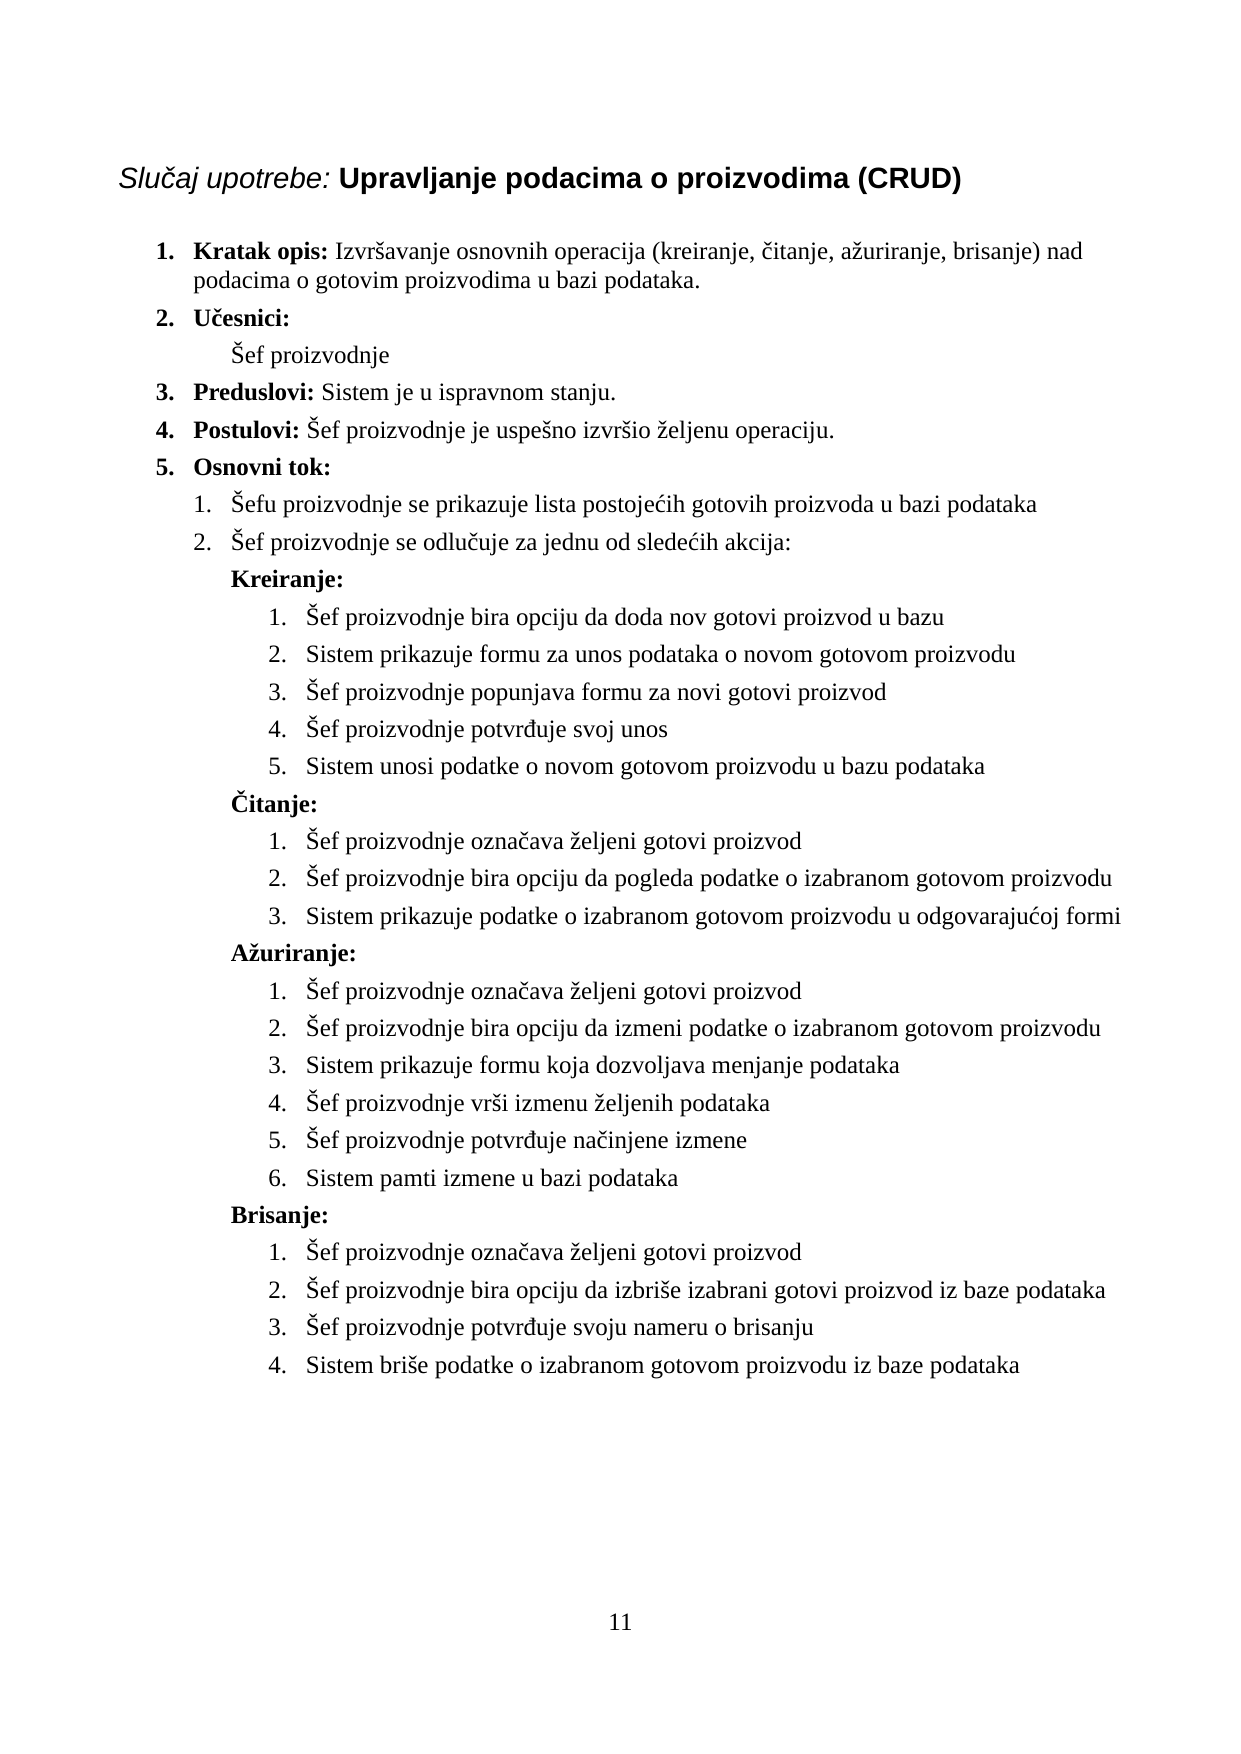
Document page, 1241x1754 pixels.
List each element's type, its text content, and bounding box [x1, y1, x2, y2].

list Šefu proizvodnje se prikazuje lista postojećih gotovih proizvoda u bazi podataka [193, 489, 1122, 518]
list Šef proizvodnje potvrđuje svoj unos [268, 714, 1122, 743]
list Šef proizvodnje potvrđuje načinjene izmene [268, 1125, 1122, 1154]
list Brisanje: [231, 1200, 1122, 1229]
list Šef proizvodnje označava željeni gotovi proizvod [268, 826, 1122, 855]
list Šef proizvodnje [231, 340, 1122, 369]
list Postulovi: Šef proizvodnje je uspešno izvršio željenu operaciju. [156, 415, 1122, 443]
list Šef proizvodnje bira opciju da izmeni podatke o izabranom gotovom proizvodu [268, 1013, 1122, 1042]
list Preduslovi: Sistem je u ispravnom stanju. [156, 377, 1122, 406]
list Šef proizvodnje bira opciju da pogleda podatke o izabranom gotovom proizvodu [268, 863, 1122, 892]
subtitle Slučaj upotrebe: Upravljanje podacima o proizvodima (CRUD) [118, 161, 1122, 195]
list Šef proizvodnje bira opciju da izbriše izabrani gotovi proizvod iz baze podataka [268, 1275, 1122, 1304]
list Šef proizvodnje vrši izmenu željenih podataka [268, 1088, 1122, 1117]
list Sistem briše podatke o izabranom gotovom proizvodu iz baze podataka [268, 1350, 1122, 1378]
list Šef proizvodnje potvrđuje svoju nameru o brisanju [268, 1312, 1122, 1341]
list Šef proizvodnje označava željeni gotovi proizvod [268, 976, 1122, 1004]
list Sistem unosi podatke o novom gotovom proizvodu u bazu podataka [268, 751, 1122, 780]
list Kratak opis: Izvršavanje osnovnih operacija (kreiranje, čitanje, ažuriranje, brisanje) nad podacima o gotovim proizvodima u bazi podataka. [156, 236, 1122, 294]
list Šef proizvodnje označava željeni gotovi proizvod [268, 1237, 1122, 1266]
list Šef proizvodnje bira opciju da doda nov gotovi proizvod u bazu [268, 602, 1122, 631]
list Učesnici: [156, 303, 1122, 331]
list Šef proizvodnje popunjava formu za novi gotovi proizvod [268, 677, 1122, 705]
list Sistem prikazuje formu za unos podataka o novom gotovom proizvodu [268, 639, 1122, 668]
list Šef proizvodnje se odlučuje za jednu od sledećih akcija: [193, 527, 1122, 556]
list Čitanje: [231, 789, 1122, 817]
list Sistem prikazuje podatke o izabranom gotovom proizvodu u odgovarajućoj formi [268, 901, 1122, 930]
list Osnovni tok: [156, 452, 1122, 481]
list Sistem prikazuje formu koja dozvoljava menjanje podataka [268, 1051, 1122, 1079]
list Sistem pamti izmene u bazi podataka [268, 1163, 1122, 1191]
list Ažuriranje: [231, 938, 1122, 967]
list Kreiranje: [231, 564, 1122, 593]
